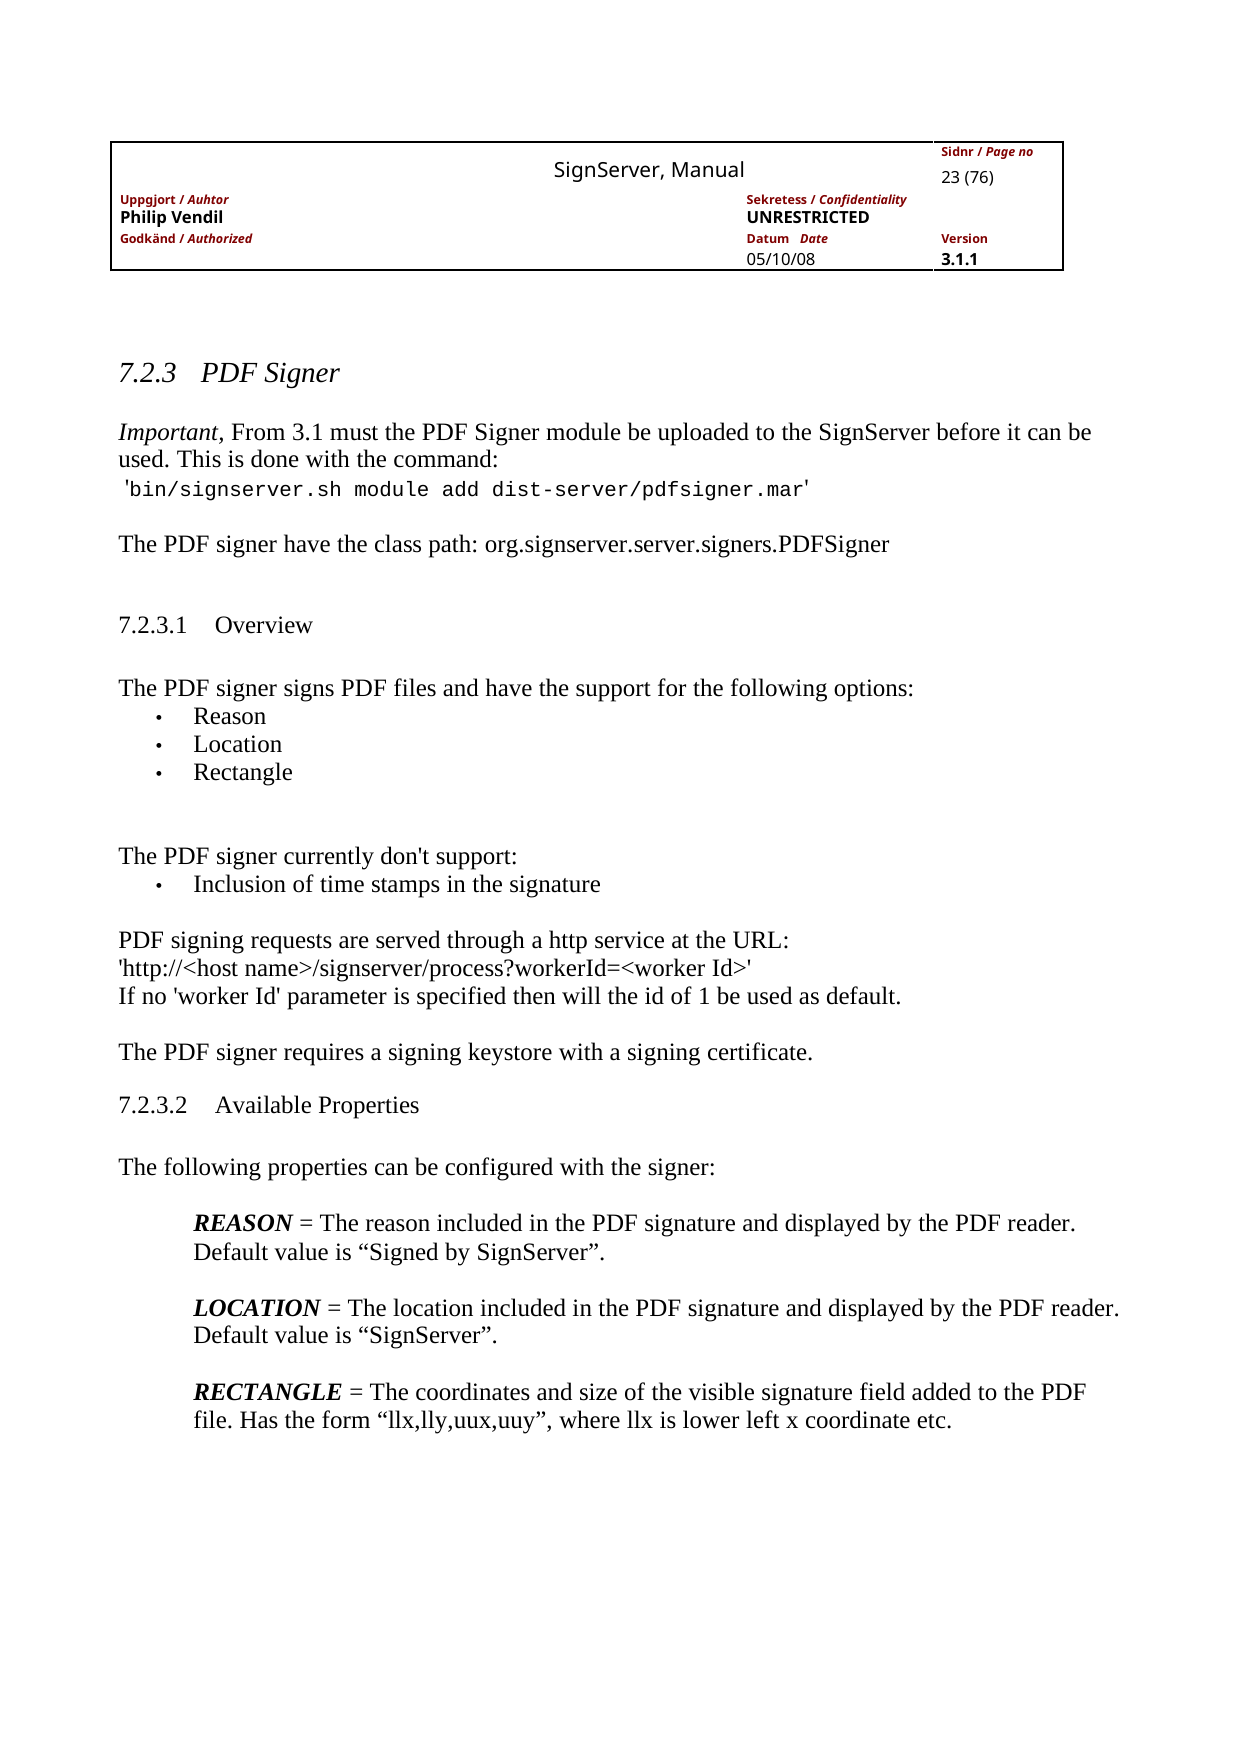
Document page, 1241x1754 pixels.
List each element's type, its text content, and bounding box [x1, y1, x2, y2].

text RECTANGLE = The coordinates and size of the visible signature field added to the PDF file. Has the form “llx,lly,uux,uuy”, where llx is lower left x coordinate etc. [193, 1377, 1122, 1433]
list Location [156, 730, 1122, 758]
text The PDF signer have the class path: org.signserver.server.signers.PDFSigner [118, 530, 1122, 558]
subtitle Available Properties [118, 1091, 1122, 1119]
subtitle PDF Signer [118, 357, 1122, 389]
list Reason [156, 702, 1122, 730]
text The PDF signer currently don't support: [118, 842, 1122, 870]
text The PDF signer signs PDF files and have the support for the following options: [118, 674, 1122, 702]
text REASON = The reason included in the PDF signature and displayed by the PDF reader. Default value is “Signed by SignServer”. [193, 1209, 1122, 1265]
list Inclusion of time stamps in the signature [156, 870, 1122, 898]
text If no 'worker Id' parameter is specified then will the id of 1 be used as default. [118, 982, 1122, 1010]
text The PDF signer requires a signing keystore with a signing certificate. [118, 1038, 1122, 1066]
text Important, From 3.1 must the PDF Signer module be uploaded to the SignServer before it can be used. This is done with the command: 'bin/signserver.sh module add dist-server/pdfsigner.mar' [118, 417, 1122, 502]
text LOCATION = The location included in the PDF signature and displayed by the PDF reader. Default value is “SignServer”. [193, 1293, 1122, 1349]
text The following properties can be configured with the signer: [118, 1153, 1122, 1181]
list Rectangle [156, 758, 1122, 786]
text PDF signing requests are served through a http service at the URL: [118, 926, 1122, 954]
text 'http://<host name>/signserver/process?workerId=<worker Id>' [118, 954, 1122, 982]
subtitle Overview [118, 611, 1122, 639]
